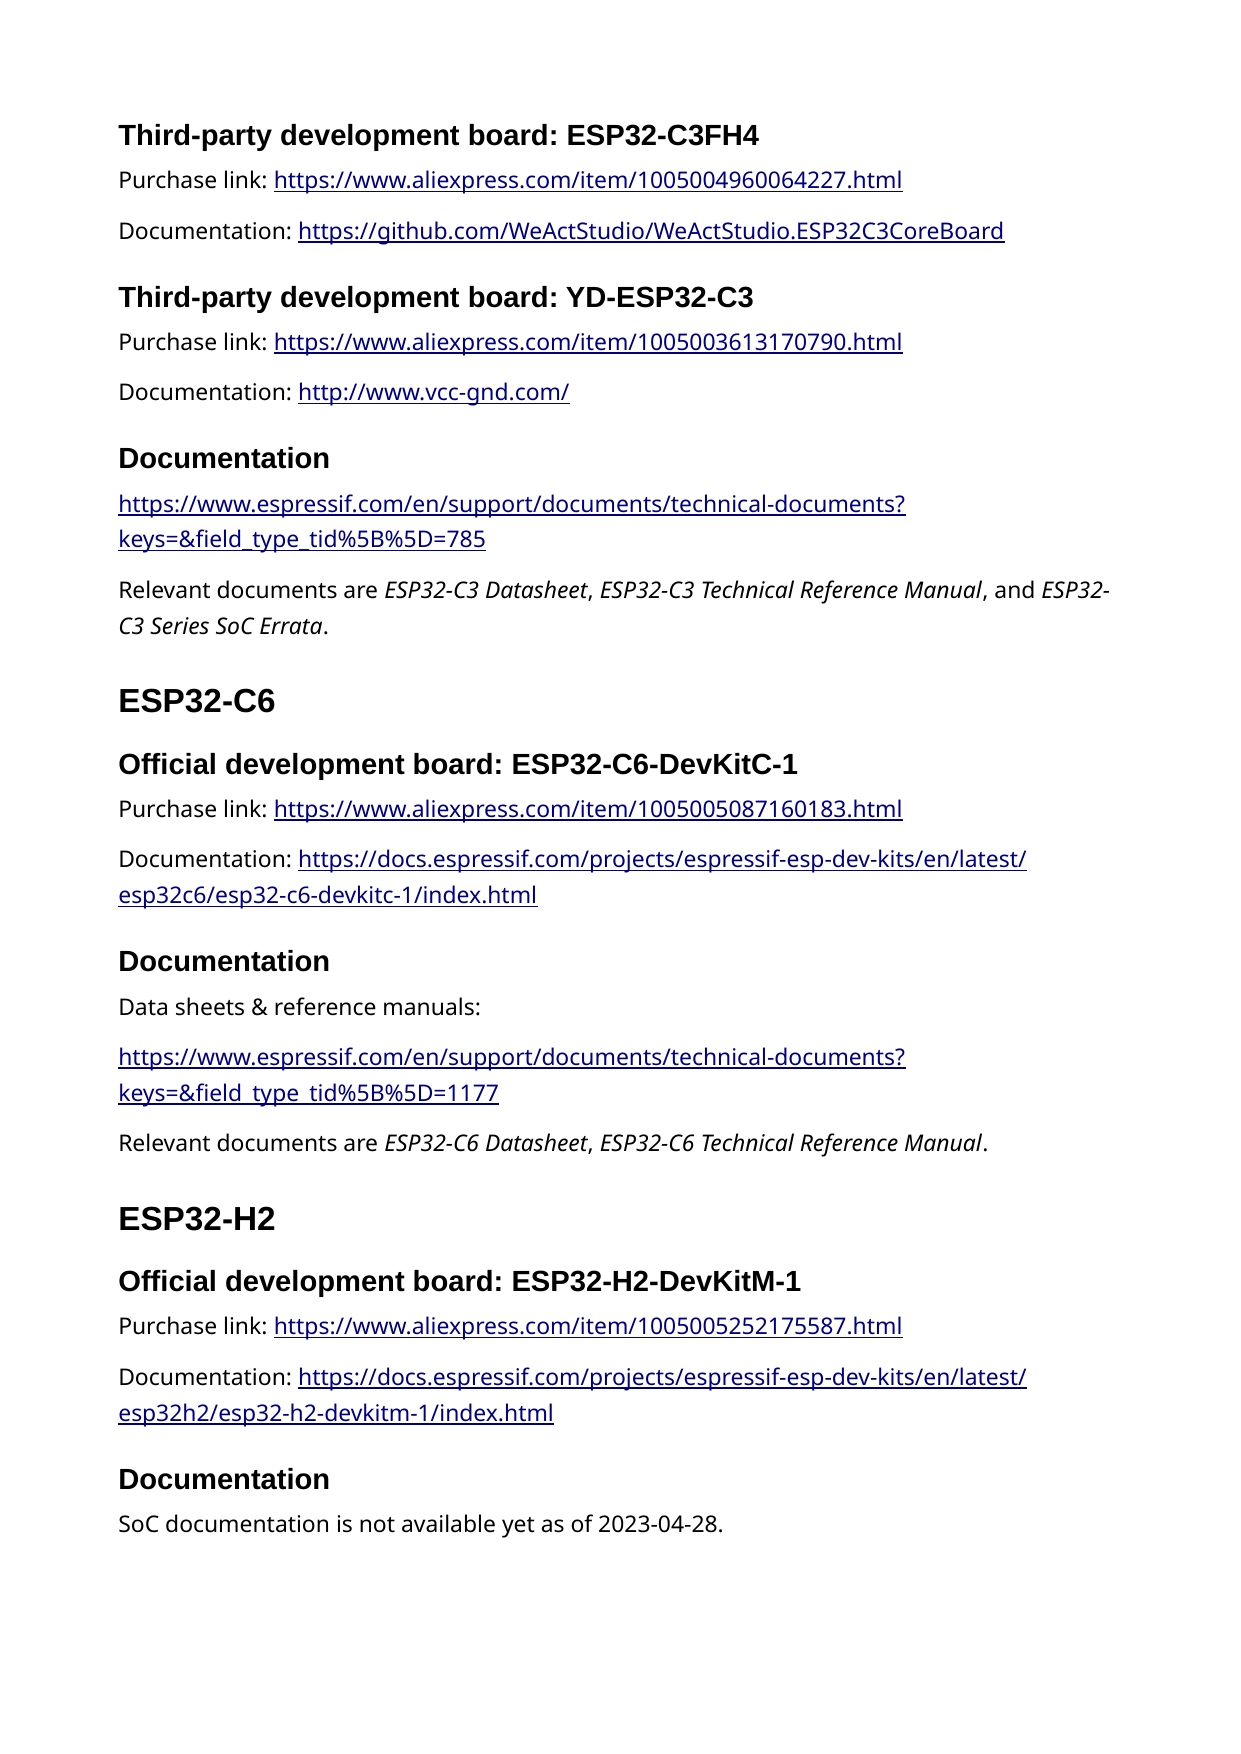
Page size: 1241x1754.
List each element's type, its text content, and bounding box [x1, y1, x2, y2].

subtitle ESP32-C6 [118, 681, 1122, 720]
subtitle Third-party development board: ESP32-C3FH4 [118, 118, 1122, 152]
text Purchase link: https://www.aliexpress.com/item/1005003613170790.html [118, 326, 1122, 357]
text Purchase link: https://www.aliexpress.com/item/1005005087160183.html [118, 793, 1122, 824]
text Data sheets & reference manuals: [118, 990, 1122, 1022]
subtitle Official development board: ESP32-H2-DevKitM-1 [118, 1264, 1122, 1298]
text Documentation: https://github.com/WeActStudio/WeActStudio.ESP32C3CoreBoard [118, 215, 1122, 246]
text Relevant documents are ESP32-C6 Datasheet, ESP32-C6 Technical Reference Manual. [118, 1127, 1122, 1159]
text Relevant documents are ESP32-C3 Datasheet, ESP32-C3 Technical Reference Manual, and ESP32-C3 Series SoC Errata. [118, 574, 1122, 641]
text Purchase link: https://www.aliexpress.com/item/1005005252175587.html [118, 1310, 1122, 1342]
subtitle Documentation [118, 1462, 1122, 1495]
subtitle Third-party development board: YD-ESP32-C3 [118, 280, 1122, 313]
text Documentation: http://www.vcc-gnd.com/ [118, 376, 1122, 408]
text https://www.espressif.com/en/support/documents/technical-documents?keys=&field_type_tid%5B%5D=1177 [118, 1041, 1122, 1108]
subtitle Documentation [118, 944, 1122, 978]
subtitle Documentation [118, 441, 1122, 475]
text https://www.espressif.com/en/support/documents/technical-documents?keys=&field_type_tid%5B%5D=785 [118, 487, 1122, 555]
text Documentation: https://docs.espressif.com/projects/espressif-esp-dev-kits/en/latest/esp32c6/esp32-c6-devkitc-1/index.html [118, 843, 1122, 911]
subtitle Official development board: ESP32-C6-DevKitC-1 [118, 747, 1122, 780]
text Purchase link: https://www.aliexpress.com/item/1005004960064227.html [118, 164, 1122, 195]
subtitle ESP32-H2 [118, 1199, 1122, 1237]
text SoC documentation is not available yet as of 2023-04-28. [118, 1508, 1122, 1539]
text Documentation: https://docs.espressif.com/projects/espressif-esp-dev-kits/en/latest/esp32h2/esp32-h2-devkitm-1/index.html [118, 1361, 1122, 1428]
